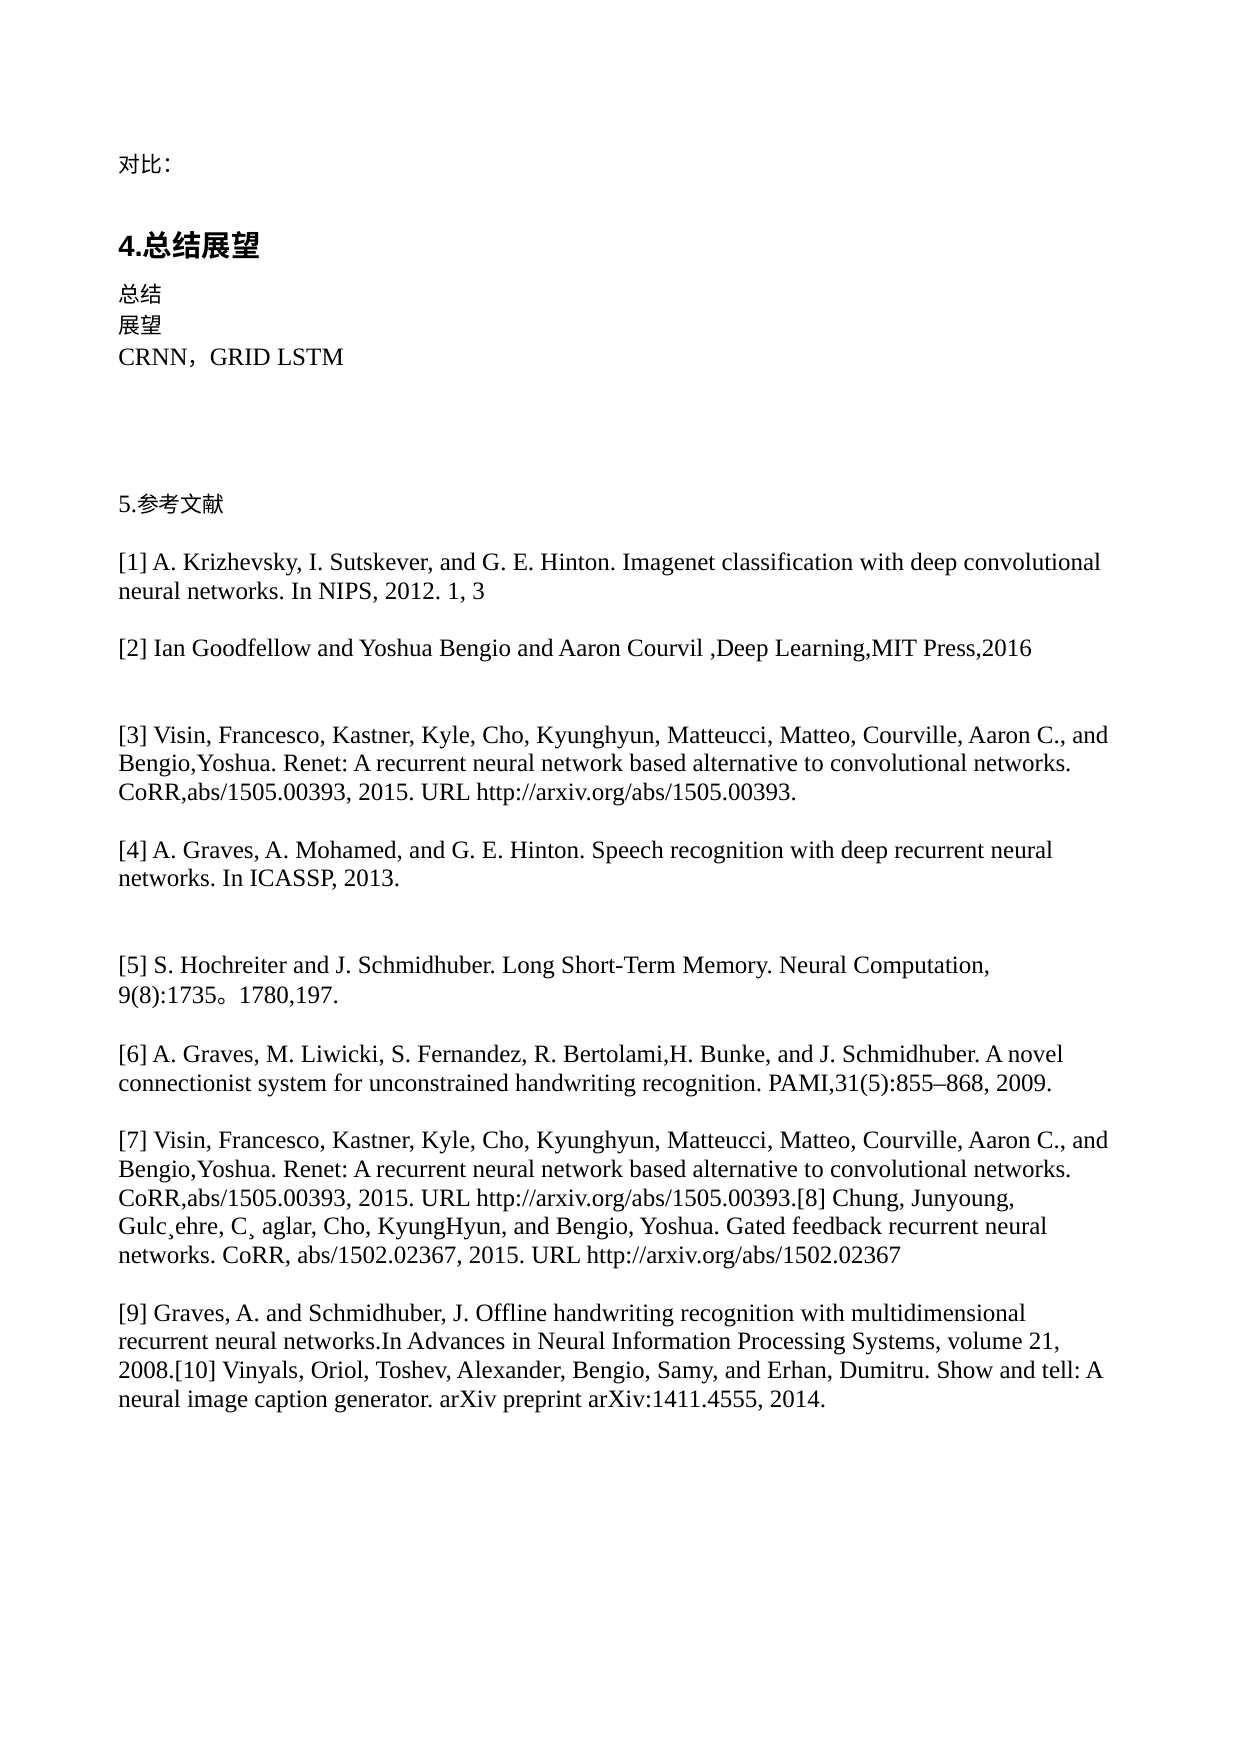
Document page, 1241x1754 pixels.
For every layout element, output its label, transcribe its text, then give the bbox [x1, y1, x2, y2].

text CRNN，GRID LSTM [118, 340, 1122, 372]
text 展望 [118, 308, 1122, 340]
text [4] A. Graves, A. Mohamed, and G. E. Hinton. Speech recognition with deep recurrent neural networks. In ICASSP, 2013. [118, 835, 1122, 892]
text 总结 [118, 277, 1122, 308]
text [9] Graves, A. and Schmidhuber, J. Offline handwriting recognition with multidimensional recurrent neural networks.In Advances in Neural Information Processing Systems, volume 21, 2008.[10] Vinyals, Oriol, Toshev, Alexander, Bengio, Samy, and Erhan, Dumitru. Show and tell: A neural image caption generator. arXiv preprint arXiv:1411.4555, 2014. [118, 1298, 1122, 1413]
subtitle 4.总结展望 [118, 222, 1122, 264]
text 5.参考文献 [118, 487, 1122, 518]
text 对比： [118, 147, 1122, 178]
text [2] Ian Goodfellow and Yoshua Bengio and Aaron Courvil ,Deep Learning,MIT Press,2016 [118, 633, 1122, 662]
text [1] A. Krizhevsky, I. Sutskever, and G. E. Hinton. Imagenet classification with deep convolutional neural networks. In NIPS, 2012. 1, 3 [118, 547, 1122, 605]
text [6] A. Graves, M. Liwicki, S. Fernandez, R. Bertolami,H. Bunke, and J. Schmidhuber. A novel connectionist system for unconstrained handwriting recognition. PAMI,31(5):855–868, 2009. [118, 1039, 1122, 1096]
text [5] S. Hochreiter and J. Schmidhuber. Long Short-Term Memory. Neural Computation, 9(8):1735。1780,197. [118, 950, 1122, 1010]
text [7] Visin, Francesco, Kastner, Kyle, Cho, Kyunghyun, Matteucci, Matteo, Courville, Aaron C., and Bengio,Yoshua. Renet: A recurrent neural network based alternative to convolutional networks. CoRR,abs/1505.00393, 2015. URL http://arxiv.org/abs/1505.00393.[8] Chung, Junyoung, Gulc¸ehre, C¸ aglar, Cho, KyungHyun, and Bengio, Yoshua. Gated feedback recurrent neural networks. CoRR, abs/1502.02367, 2015. URL http://arxiv.org/abs/1502.02367 [118, 1125, 1122, 1269]
text [3] Visin, Francesco, Kastner, Kyle, Cho, Kyunghyun, Matteucci, Matteo, Courville, Aaron C., and Bengio,Yoshua. Renet: A recurrent neural network based alternative to convolutional networks. CoRR,abs/1505.00393, 2015. URL http://arxiv.org/abs/1505.00393. [118, 720, 1122, 806]
